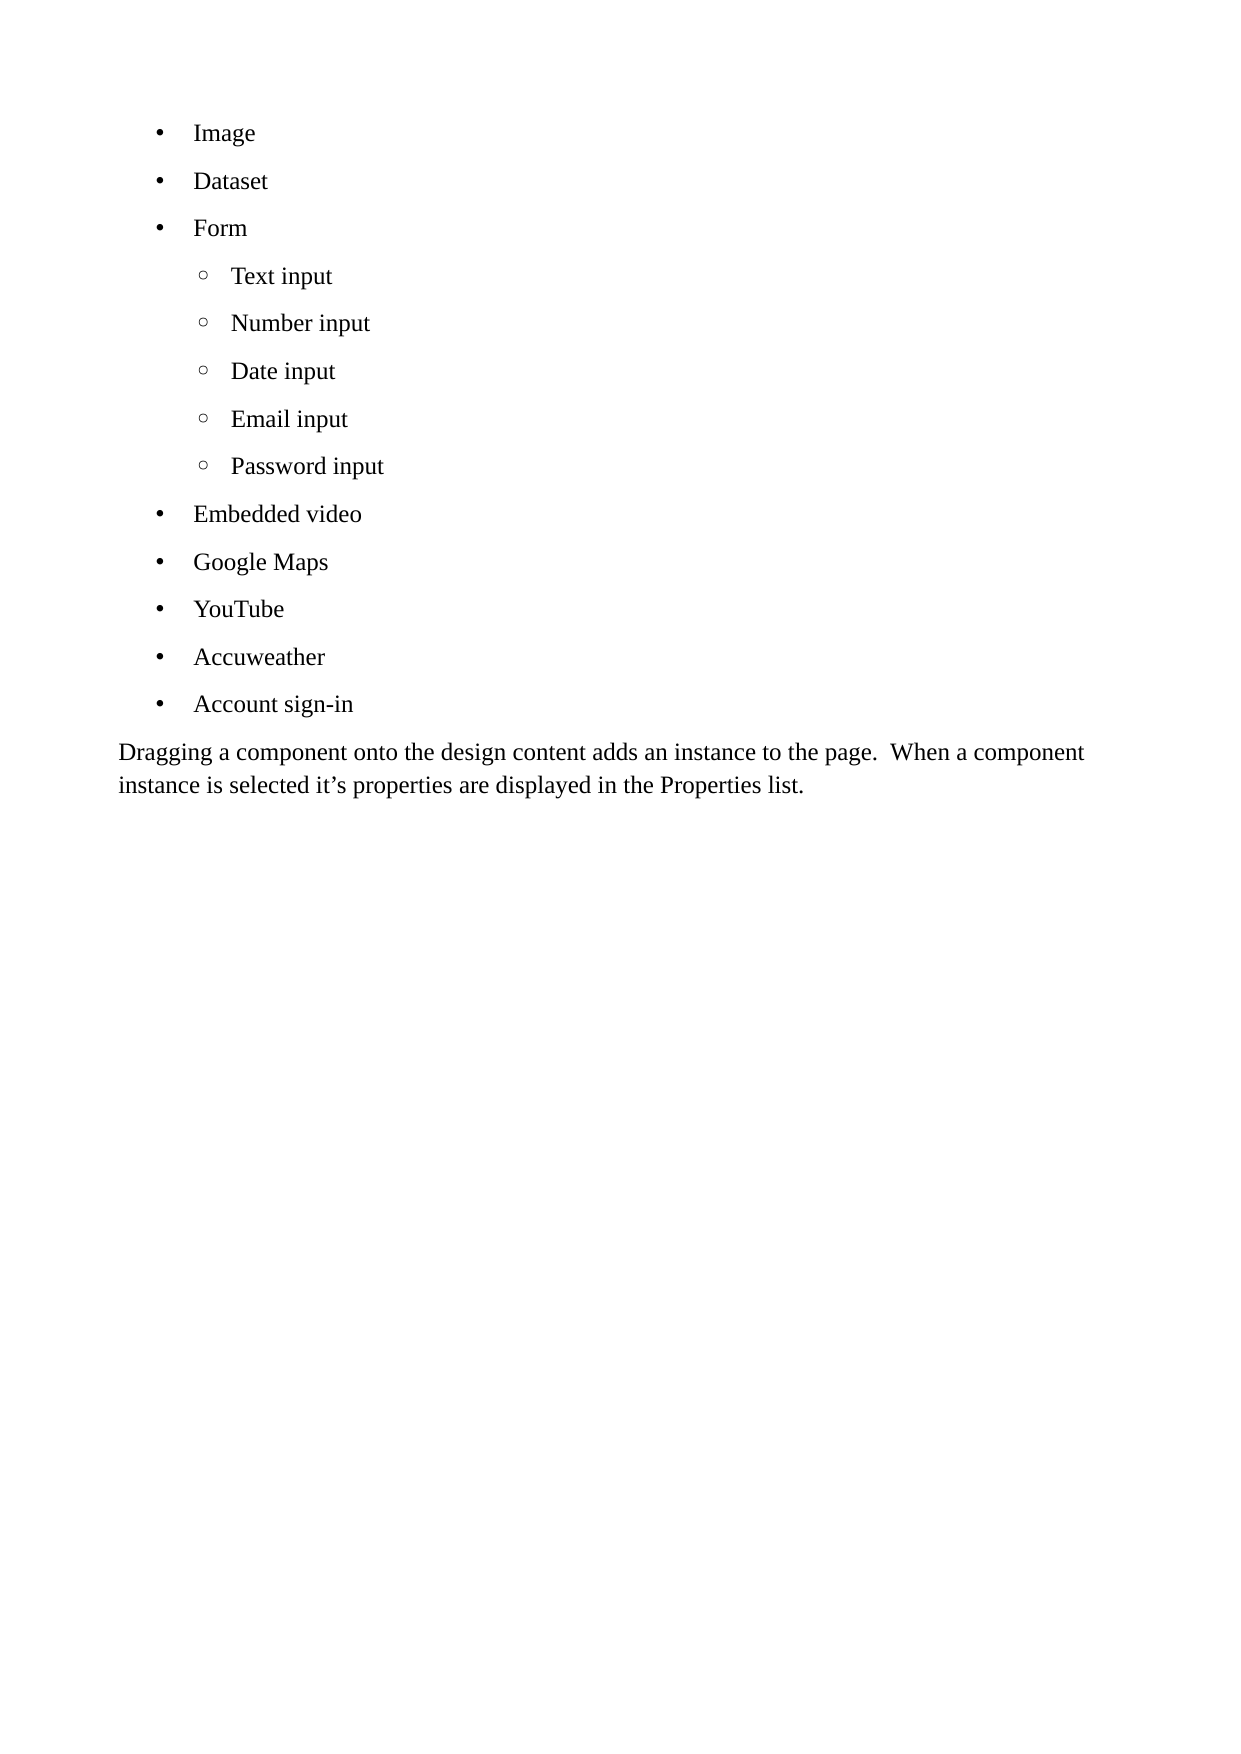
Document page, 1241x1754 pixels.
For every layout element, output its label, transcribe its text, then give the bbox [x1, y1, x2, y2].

text Dragging a component onto the design content adds an instance to the page. When a component instance is selected it’s properties are displayed in the Properties list. [118, 737, 1122, 799]
list Date input [193, 356, 1122, 385]
list Form [156, 213, 1122, 242]
list Password input [193, 451, 1122, 480]
list Account sign-in [156, 689, 1122, 718]
list Google Maps [156, 547, 1122, 575]
list Accuweather [156, 642, 1122, 671]
list Number input [193, 308, 1122, 337]
list Text input [193, 261, 1122, 290]
list Embedded video [156, 499, 1122, 528]
list Image [156, 118, 1122, 147]
list Dataset [156, 166, 1122, 194]
list Email input [193, 404, 1122, 432]
list YouTube [156, 594, 1122, 623]
